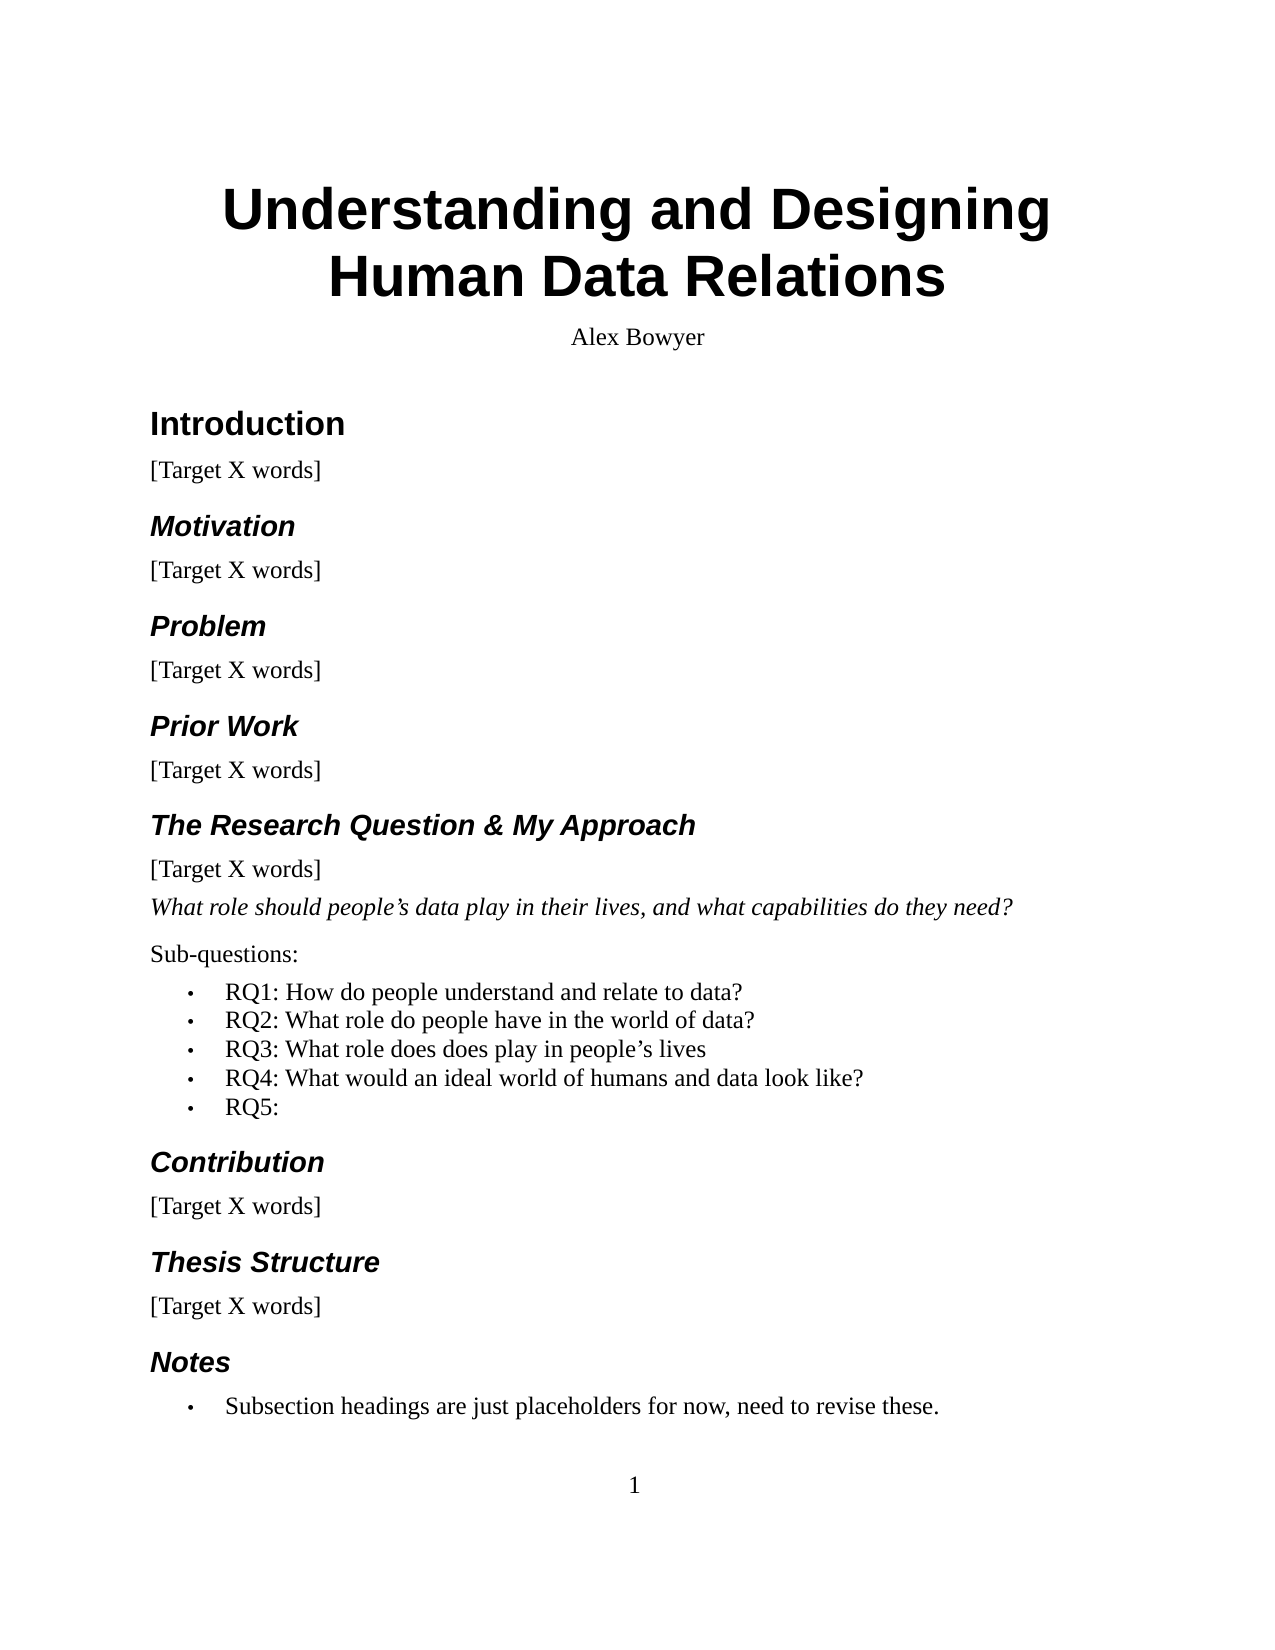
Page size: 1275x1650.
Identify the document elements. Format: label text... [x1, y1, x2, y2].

list RQ5: [187, 1092, 1125, 1120]
subtitle Thesis Structure [150, 1245, 1125, 1279]
text [Target X words] [150, 555, 1125, 584]
subtitle Prior Work [150, 709, 1125, 742]
text What role should people’s data play in their lives, and what capabilities do they need? [150, 892, 1125, 921]
list RQ4: What would an ideal world of humans and data look like? [187, 1063, 1125, 1092]
text [Target X words] [150, 1191, 1125, 1220]
subtitle Introduction [150, 404, 1125, 443]
text [Target X words] [150, 755, 1125, 783]
subtitle Contribution [150, 1145, 1125, 1179]
list RQ1: How do people understand and relate to data? [187, 977, 1125, 1005]
subtitle Notes [150, 1345, 1125, 1378]
list Subsection headings are just placeholders for now, need to revise these. [187, 1391, 1125, 1420]
text [Target X words] [150, 854, 1125, 883]
subtitle The Research Question & My Approach [150, 808, 1125, 842]
title Understanding and Designing Human Data Relations [150, 175, 1125, 309]
list RQ2: What role do people have in the world of data? [187, 1005, 1125, 1034]
subtitle Motivation [150, 509, 1125, 543]
text [Target X words] [150, 455, 1125, 484]
list RQ3: What role does does play in people’s lives [187, 1034, 1125, 1063]
text Sub-questions: [150, 939, 1125, 968]
subtitle Problem [150, 609, 1125, 642]
text [Target X words] [150, 1291, 1125, 1320]
text Alex Bowyer [150, 322, 1125, 350]
text [Target X words] [150, 655, 1125, 684]
